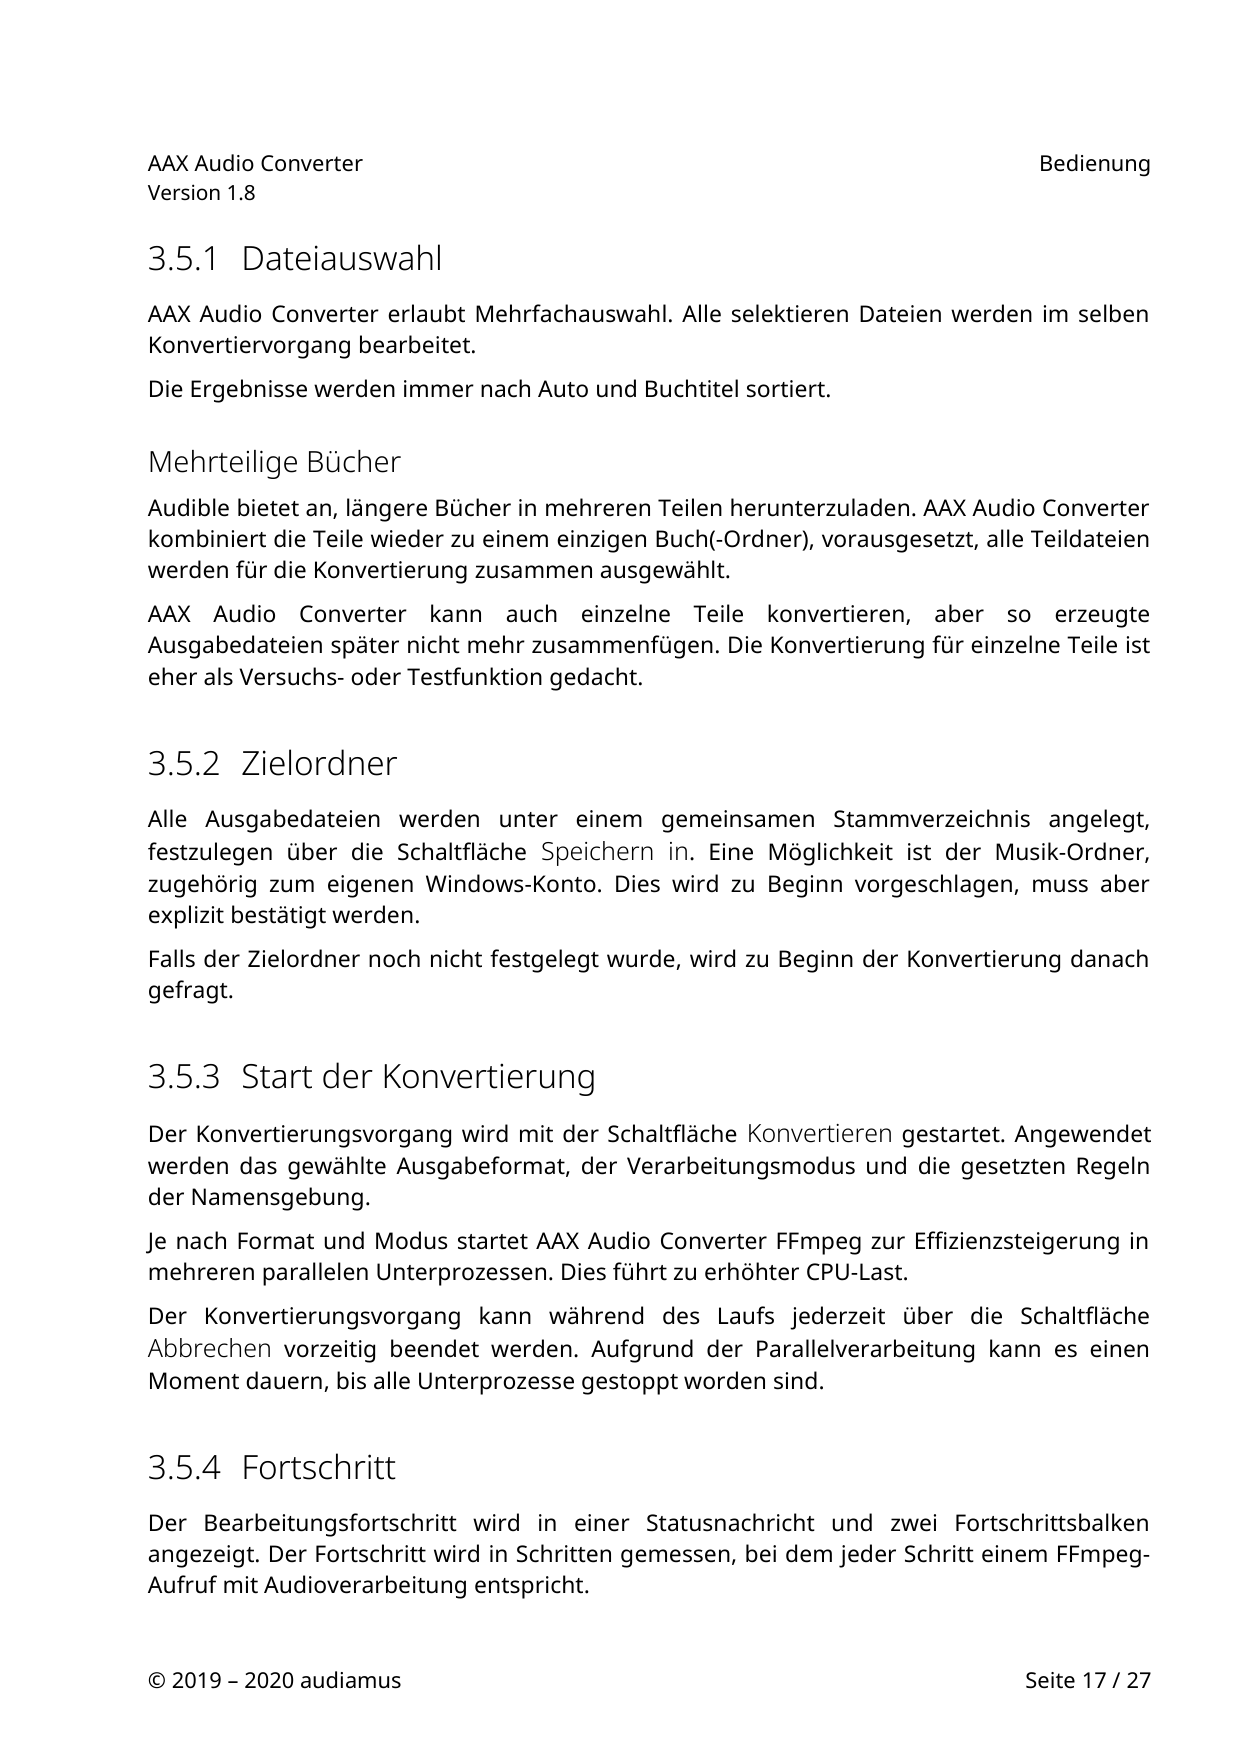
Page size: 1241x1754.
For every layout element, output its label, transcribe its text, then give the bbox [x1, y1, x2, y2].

text Der Bearbeitungsfortschritt wird in einer Statusnachricht und zwei Fortschrittsbalken angezeigt. Der Fortschritt wird in Schritten gemessen, bei dem jeder Schritt einem FFmpeg-Aufruf mit Audioverarbeitung entspricht. [148, 1507, 1152, 1601]
text Je nach Format und Modus startet AAX Audio Converter FFmpeg zur Effizienzsteigerung in mehreren parallelen Unterprozessen. Dies führt zu erhöhter CPU-Last. [148, 1225, 1152, 1287]
text Alle Ausgabedateien werden unter einem gemeinsamen Stammverzeichnis angelegt, festzulegen über die Schaltfläche Speichern in. Eine Möglichkeit ist der Musik-Ordner, zugehörig zum eigenen Windows-Konto. Dies wird zu Beginn vorgeschlagen, muss aber explizit bestätigt werden. [148, 803, 1152, 930]
subtitle Zielordner [148, 740, 1152, 785]
text Die Ergebnisse werden immer nach Auto und Buchtitel sortiert. [148, 373, 1152, 404]
subtitle Fortschritt [148, 1444, 1152, 1489]
text Audible bietet an, längere Bücher in mehreren Teilen herunterzuladen. AAX Audio Converter kombiniert die Teile wieder zu einem einzigen Buch(-Ordner), vorausgesetzt, alle Teildateien werden für die Konvertierung zusammen ausgewählt. [148, 492, 1152, 586]
subtitle Dateiauswahl [148, 235, 1152, 281]
text AAX Audio Converter erlaubt Mehrfachauswahl. Alle selektieren Dateien werden im selben Konvertiervorgang bearbeitet. [148, 298, 1152, 361]
text Falls der Zielordner noch nicht festgelegt wurde, wird zu Beginn der Konvertierung danach gefragt. [148, 943, 1152, 1005]
text Der Konvertierungsvorgang kann während des Laufs jederzeit über die Schaltfläche Abbrechen vorzeitig beendet werden. Aufgrund der Parallelverarbeitung kann es einen Moment dauern, bis alle Unterprozesse gestoppt worden sind. [148, 1300, 1152, 1396]
text AAX Audio Converter kann auch einzelne Teile konvertieren, aber so erzeugte Ausgabedateien später nicht mehr zusammenfügen. Die Konvertierung für einzelne Teile ist eher als Versuchs- oder Testfunktion gedacht. [148, 598, 1152, 692]
subtitle Mehrteilige Bücher [148, 442, 1152, 481]
text Der Konvertierungsvorgang wird mit der Schaltfläche Konvertieren gestartet. Angewendet werden das gewählte Ausgabeformat, der Verarbeitungsmodus und die gesetzten Regeln der Namensgebung. [148, 1116, 1152, 1212]
subtitle Start der Konvertierung [148, 1053, 1152, 1098]
